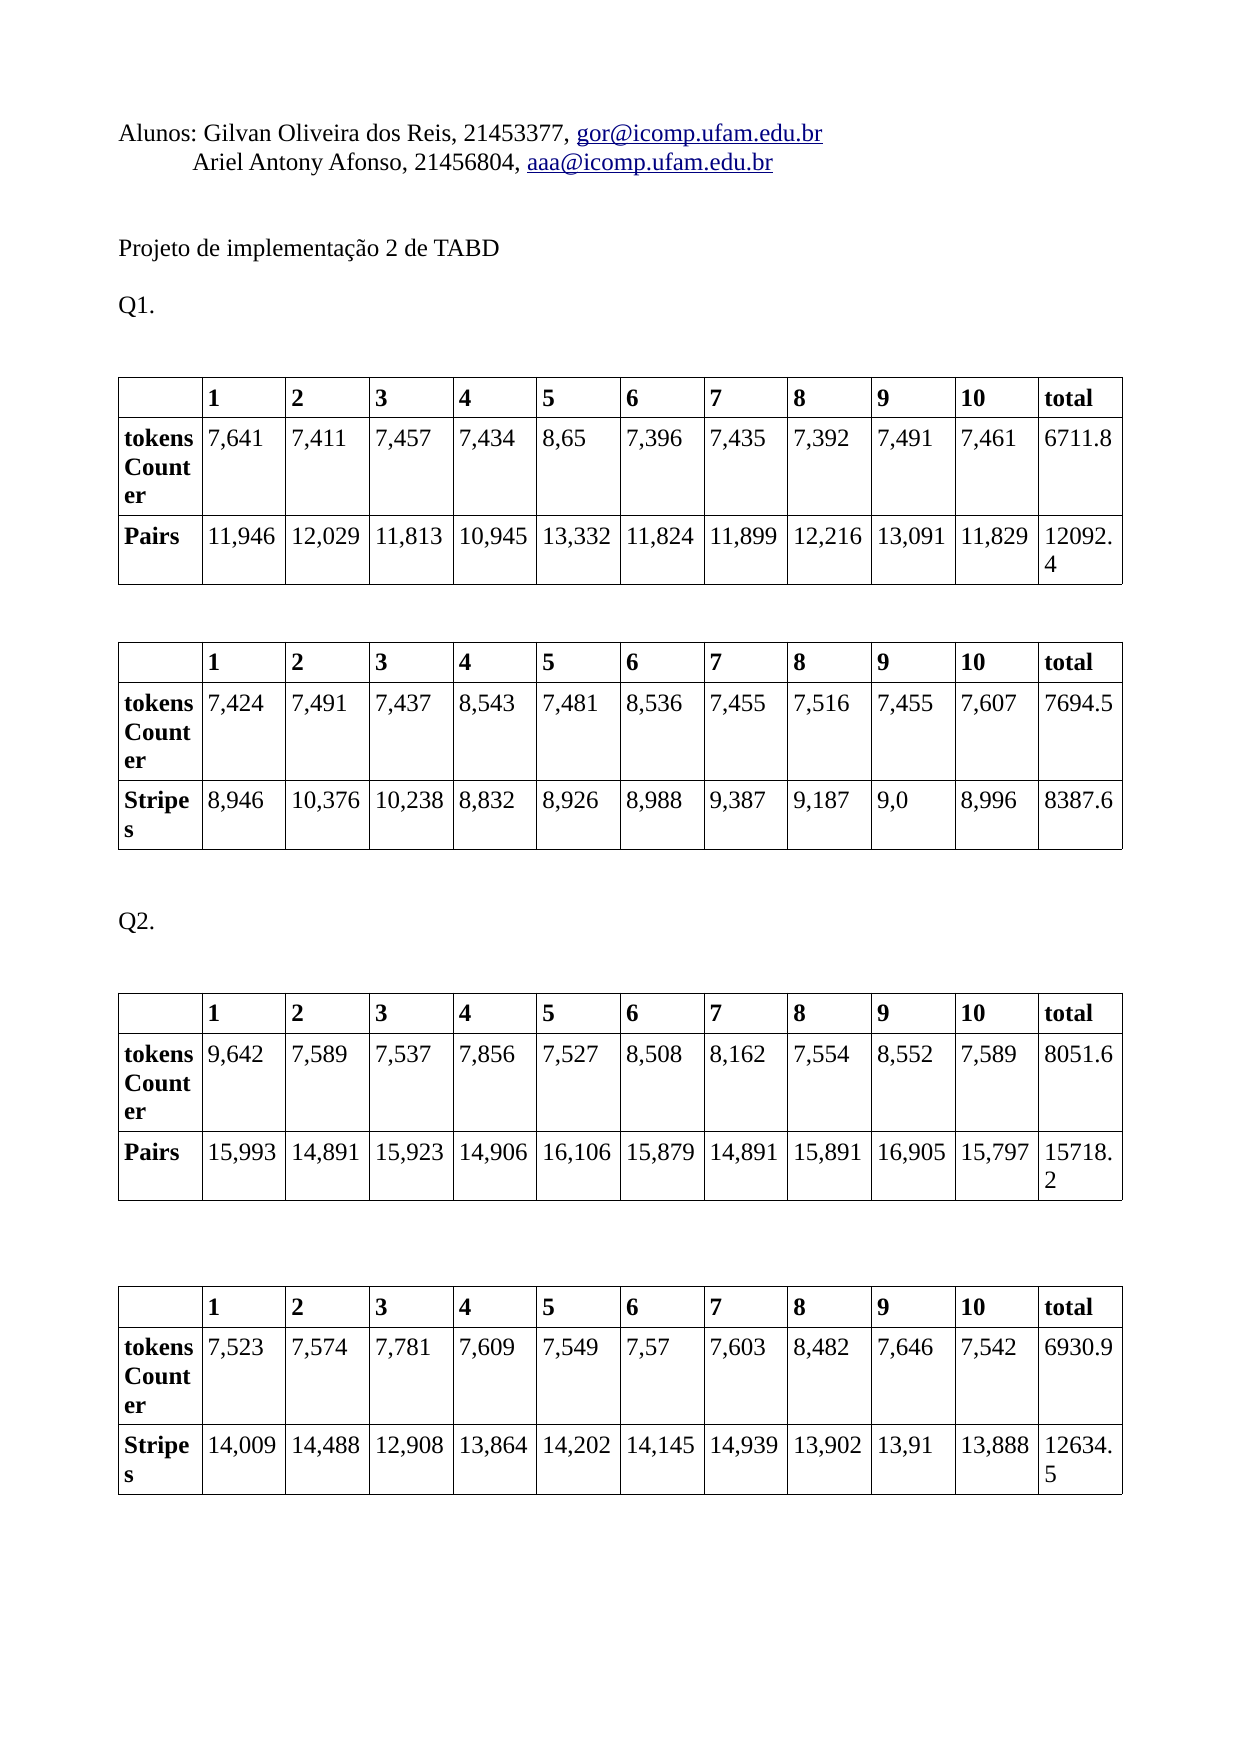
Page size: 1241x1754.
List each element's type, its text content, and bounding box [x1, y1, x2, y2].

table_cell 7,589 [286, 1034, 369, 1131]
table_cell 8,552 [872, 1034, 955, 1131]
table_cell tokensCounter [119, 683, 202, 780]
table_header 5 [537, 994, 620, 1033]
table_cell 15,923 [370, 1132, 453, 1200]
table_cell 12,029 [286, 516, 369, 584]
table_header [119, 643, 202, 682]
table_cell 8,162 [705, 1034, 787, 1131]
table_cell 16,905 [872, 1132, 955, 1200]
table_cell 7,641 [203, 418, 285, 515]
table_cell 7,603 [705, 1328, 787, 1424]
table_cell 8,926 [537, 781, 620, 849]
table_cell 12,09 [1039, 516, 1122, 584]
table_cell 9,0 [872, 781, 955, 849]
table_cell 11,813 [370, 516, 453, 584]
table_cell 7,481 [537, 683, 620, 780]
table_cell 14,891 [286, 1132, 369, 1200]
table_cell 8,508 [621, 1034, 704, 1131]
table_cell 11,829 [956, 516, 1038, 584]
table_cell 13,91 [872, 1425, 955, 1493]
table_header 1 [203, 994, 285, 1033]
table_header 10 [956, 1287, 1038, 1327]
table_cell 7,457 [370, 418, 453, 515]
table_cell 9,642 [203, 1034, 285, 1131]
table_header 8 [788, 378, 871, 417]
table_cell 13,888 [956, 1425, 1038, 1493]
table_cell tokensCounter [119, 1328, 202, 1424]
table_header [119, 994, 202, 1033]
table_header total [1039, 994, 1122, 1033]
table_cell 7,69 [1039, 683, 1122, 780]
table_header 9 [872, 378, 955, 417]
text Q2. [118, 906, 1122, 935]
table_cell 13,091 [872, 516, 955, 584]
table_cell 7,461 [956, 418, 1038, 515]
table_cell 7,411 [286, 418, 369, 515]
table_header 4 [454, 378, 536, 417]
table_cell 7,491 [872, 418, 955, 515]
table_cell 13,332 [537, 516, 620, 584]
table_cell 14,488 [286, 1425, 369, 1493]
table_header 2 [286, 994, 369, 1033]
table_cell 7,554 [788, 1034, 871, 1131]
table_cell 14,939 [705, 1425, 787, 1493]
table_cell 7,491 [286, 683, 369, 780]
table_header 6 [621, 378, 704, 417]
table_header 2 [286, 1287, 369, 1327]
table_cell 7,69 [1039, 1328, 1122, 1424]
table_cell 7,523 [203, 1328, 285, 1424]
table_header 8 [788, 1287, 871, 1327]
table_header total [1039, 1287, 1122, 1327]
table_cell 9,187 [788, 781, 871, 849]
table_header 1 [203, 1287, 285, 1327]
table_cell 8,65 [537, 418, 620, 515]
table_header 4 [454, 994, 536, 1033]
table_cell 7,589 [956, 1034, 1038, 1131]
table_cell 7,781 [370, 1328, 453, 1424]
table_header 3 [370, 1287, 453, 1327]
table_header 9 [872, 1287, 955, 1327]
table_header 1 [203, 643, 285, 682]
table_header 3 [370, 643, 453, 682]
table_header 2 [286, 378, 369, 417]
table_cell 7,455 [705, 683, 787, 780]
text Projeto de implementação 2 de TABD [118, 233, 1122, 262]
table_cell 14,202 [537, 1425, 620, 1493]
table_cell 7,609 [454, 1328, 536, 1424]
table_cell 14,145 [621, 1425, 704, 1493]
table_cell 10,945 [454, 516, 536, 584]
table_header 9 [872, 994, 955, 1033]
table_cell 7,516 [788, 683, 871, 780]
table_header 8 [788, 643, 871, 682]
table_cell 14,03 [1039, 1425, 1122, 1493]
table_header 4 [454, 643, 536, 682]
table_cell 9,29 [1039, 781, 1122, 849]
table_cell 7,392 [788, 418, 871, 515]
table_cell Stripes [119, 1425, 202, 1493]
table_header 10 [956, 643, 1038, 682]
table_header 6 [621, 643, 704, 682]
table_header 5 [537, 643, 620, 682]
table_header 3 [370, 994, 453, 1033]
table_header 5 [537, 1287, 620, 1327]
table_cell Pairs [119, 1132, 202, 1200]
table_cell 7,424 [203, 683, 285, 780]
table_cell 14,906 [454, 1132, 536, 1200]
table_cell 13,864 [454, 1425, 536, 1493]
table_header 1 [203, 378, 285, 417]
table_cell 8,946 [203, 781, 285, 849]
table_cell 14,009 [203, 1425, 285, 1493]
table_header 7 [705, 994, 787, 1033]
table_cell 11,899 [705, 516, 787, 584]
table_cell 7,527 [537, 1034, 620, 1131]
table_header 7 [705, 1287, 787, 1327]
table_cell 8,988 [621, 781, 704, 849]
table_cell 7,57 [621, 1328, 704, 1424]
table_cell 13,902 [788, 1425, 871, 1493]
table_header 6 [621, 1287, 704, 1327]
table_header 10 [956, 378, 1038, 417]
table_cell 7,434 [454, 418, 536, 515]
table_cell 16,106 [537, 1132, 620, 1200]
table_cell 15,797 [956, 1132, 1038, 1200]
table_header 7 [705, 378, 787, 417]
table_cell 15,993 [203, 1132, 285, 1200]
table_cell 11,824 [621, 516, 704, 584]
text Alunos: Gilvan Oliveira dos Reis, 21453377, gor@icomp.ufam.edu.br [118, 118, 1122, 147]
table_cell 7,549 [537, 1328, 620, 1424]
table_cell 7,537 [370, 1034, 453, 1131]
text Q1. [118, 291, 1122, 319]
table_cell 7,435 [705, 418, 787, 515]
table_cell 8,536 [621, 683, 704, 780]
table_cell 7,396 [621, 418, 704, 515]
table_cell 11,946 [203, 516, 285, 584]
table_cell 9,387 [705, 781, 787, 849]
table_header total [1039, 643, 1122, 682]
table_header 3 [370, 378, 453, 417]
table_cell 12,908 [370, 1425, 453, 1493]
table_cell 8,996 [956, 781, 1038, 849]
table_cell 7,58 [1039, 418, 1122, 515]
table_header [119, 1287, 202, 1327]
table_cell 8,543 [454, 683, 536, 780]
table_cell 7,574 [286, 1328, 369, 1424]
table_header 10 [956, 994, 1038, 1033]
table_cell 8,482 [788, 1328, 871, 1424]
table_cell 7,437 [370, 683, 453, 780]
table_cell 7,455 [872, 683, 955, 780]
table_header 6 [621, 994, 704, 1033]
text Ariel Antony Afonso, 21456804, aaa@icomp.ufam.edu.br [118, 147, 1122, 176]
table_cell 14,891 [705, 1132, 787, 1200]
table_cell 15,72 [1039, 1132, 1122, 1200]
table_cell Pairs [119, 516, 202, 584]
table_cell 7,542 [956, 1328, 1038, 1424]
table_cell tokensCounter [119, 1034, 202, 1131]
table_header 7 [705, 643, 787, 682]
table_cell 10,376 [286, 781, 369, 849]
table_header 9 [872, 643, 955, 682]
table_cell Stripes [119, 781, 202, 849]
table_cell 15,891 [788, 1132, 871, 1200]
table_header [119, 378, 202, 417]
table_cell 7,856 [454, 1034, 536, 1131]
table_header 8 [788, 994, 871, 1033]
table_header 4 [454, 1287, 536, 1327]
table_cell 15,879 [621, 1132, 704, 1200]
table_header total [1039, 378, 1122, 417]
table_header 2 [286, 643, 369, 682]
table_cell 12,216 [788, 516, 871, 584]
table_cell tokensCounter [119, 418, 202, 515]
table_cell 8,832 [454, 781, 536, 849]
table_cell 7,607 [956, 683, 1038, 780]
table_cell 8,05 [1039, 1034, 1122, 1131]
table_cell 10,238 [370, 781, 453, 849]
table_cell 7,646 [872, 1328, 955, 1424]
table_header 5 [537, 378, 620, 417]
